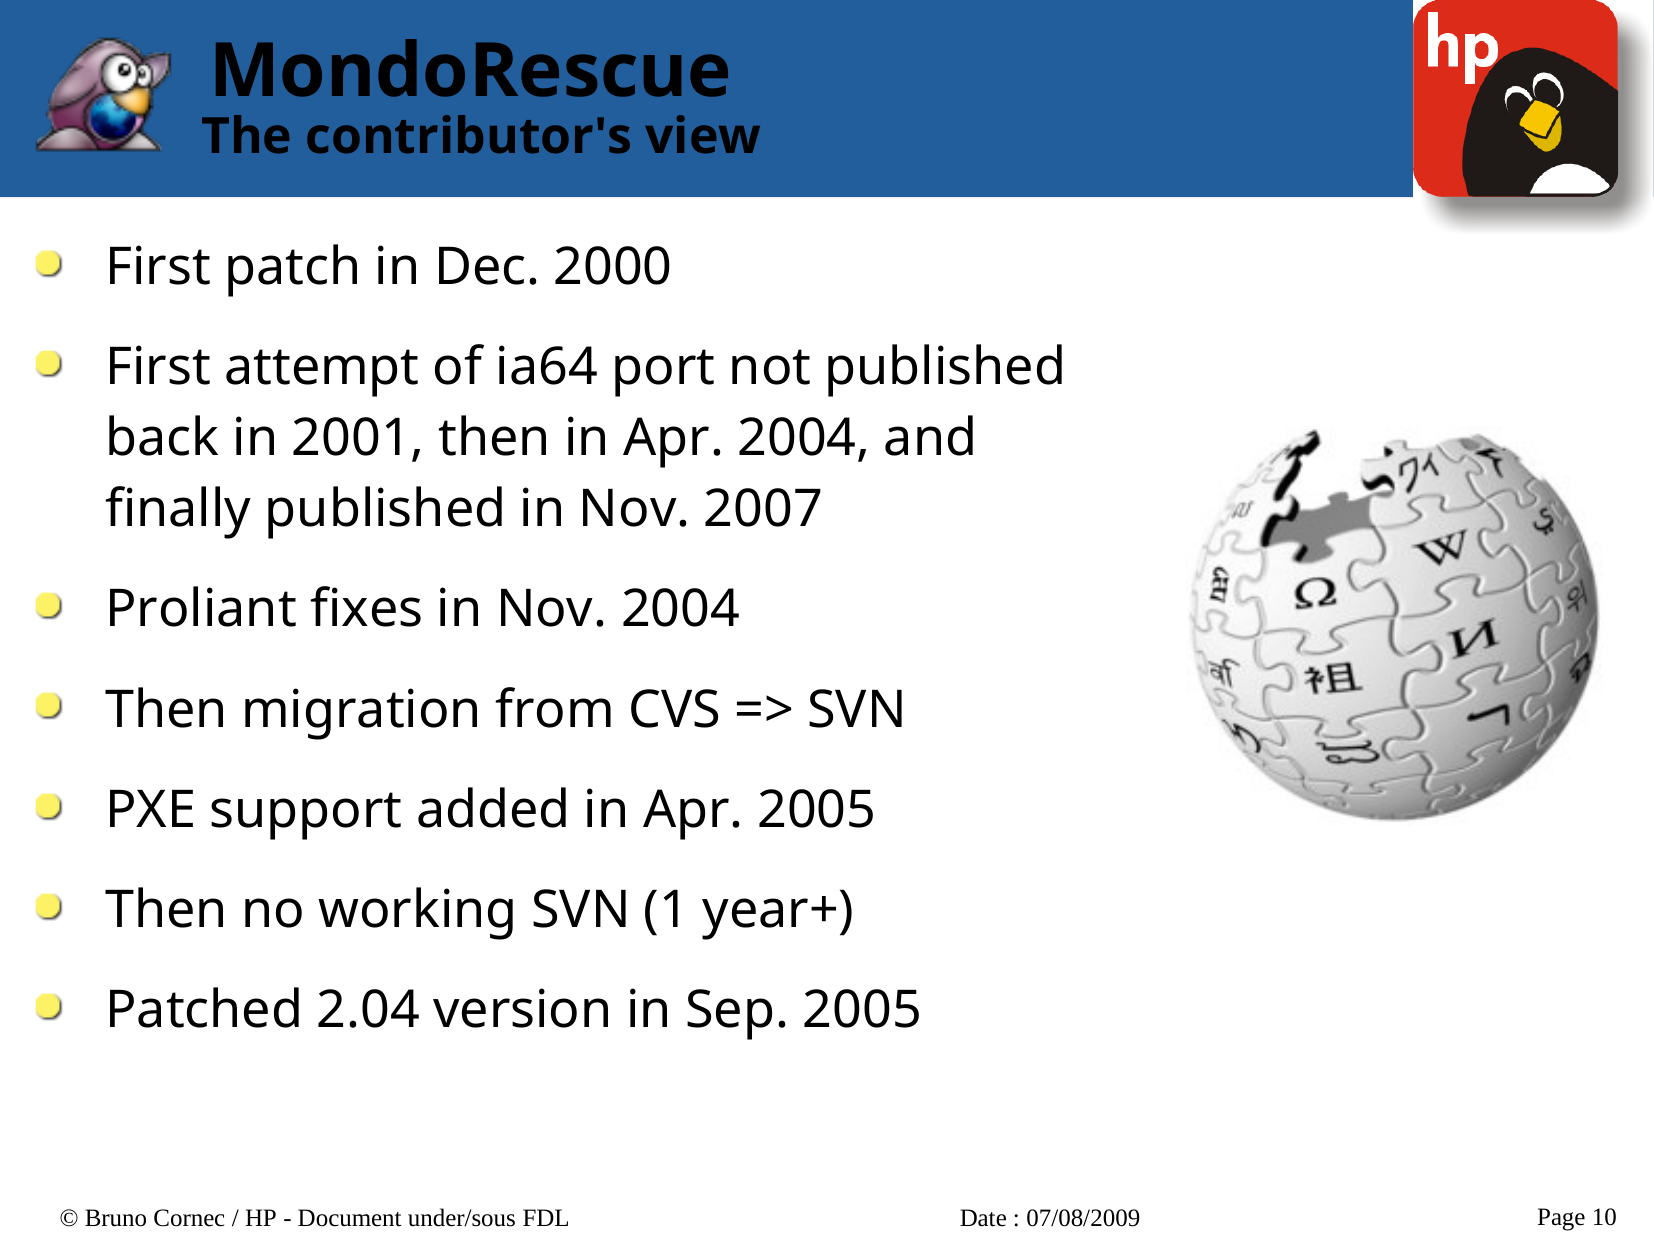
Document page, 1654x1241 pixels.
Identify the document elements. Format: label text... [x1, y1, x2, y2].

picture [0, 0, 211, 199]
picture [1413, 0, 1654, 235]
list First patch in Dec. 2000 First attempt of ia64 port not published back in 2001, then in Apr. 2004, and finally published in Nov. 2007 Proliant fixes in Nov. 2004 Then migration from CVS => SVN PXE support added in Apr. 2005 Then no working SVN (1 year+) Patched 2.04 version in Sep. 2005 [22, 229, 1134, 1149]
picture [1186, 426, 1604, 843]
title The contributor's view [201, 32, 1191, 241]
